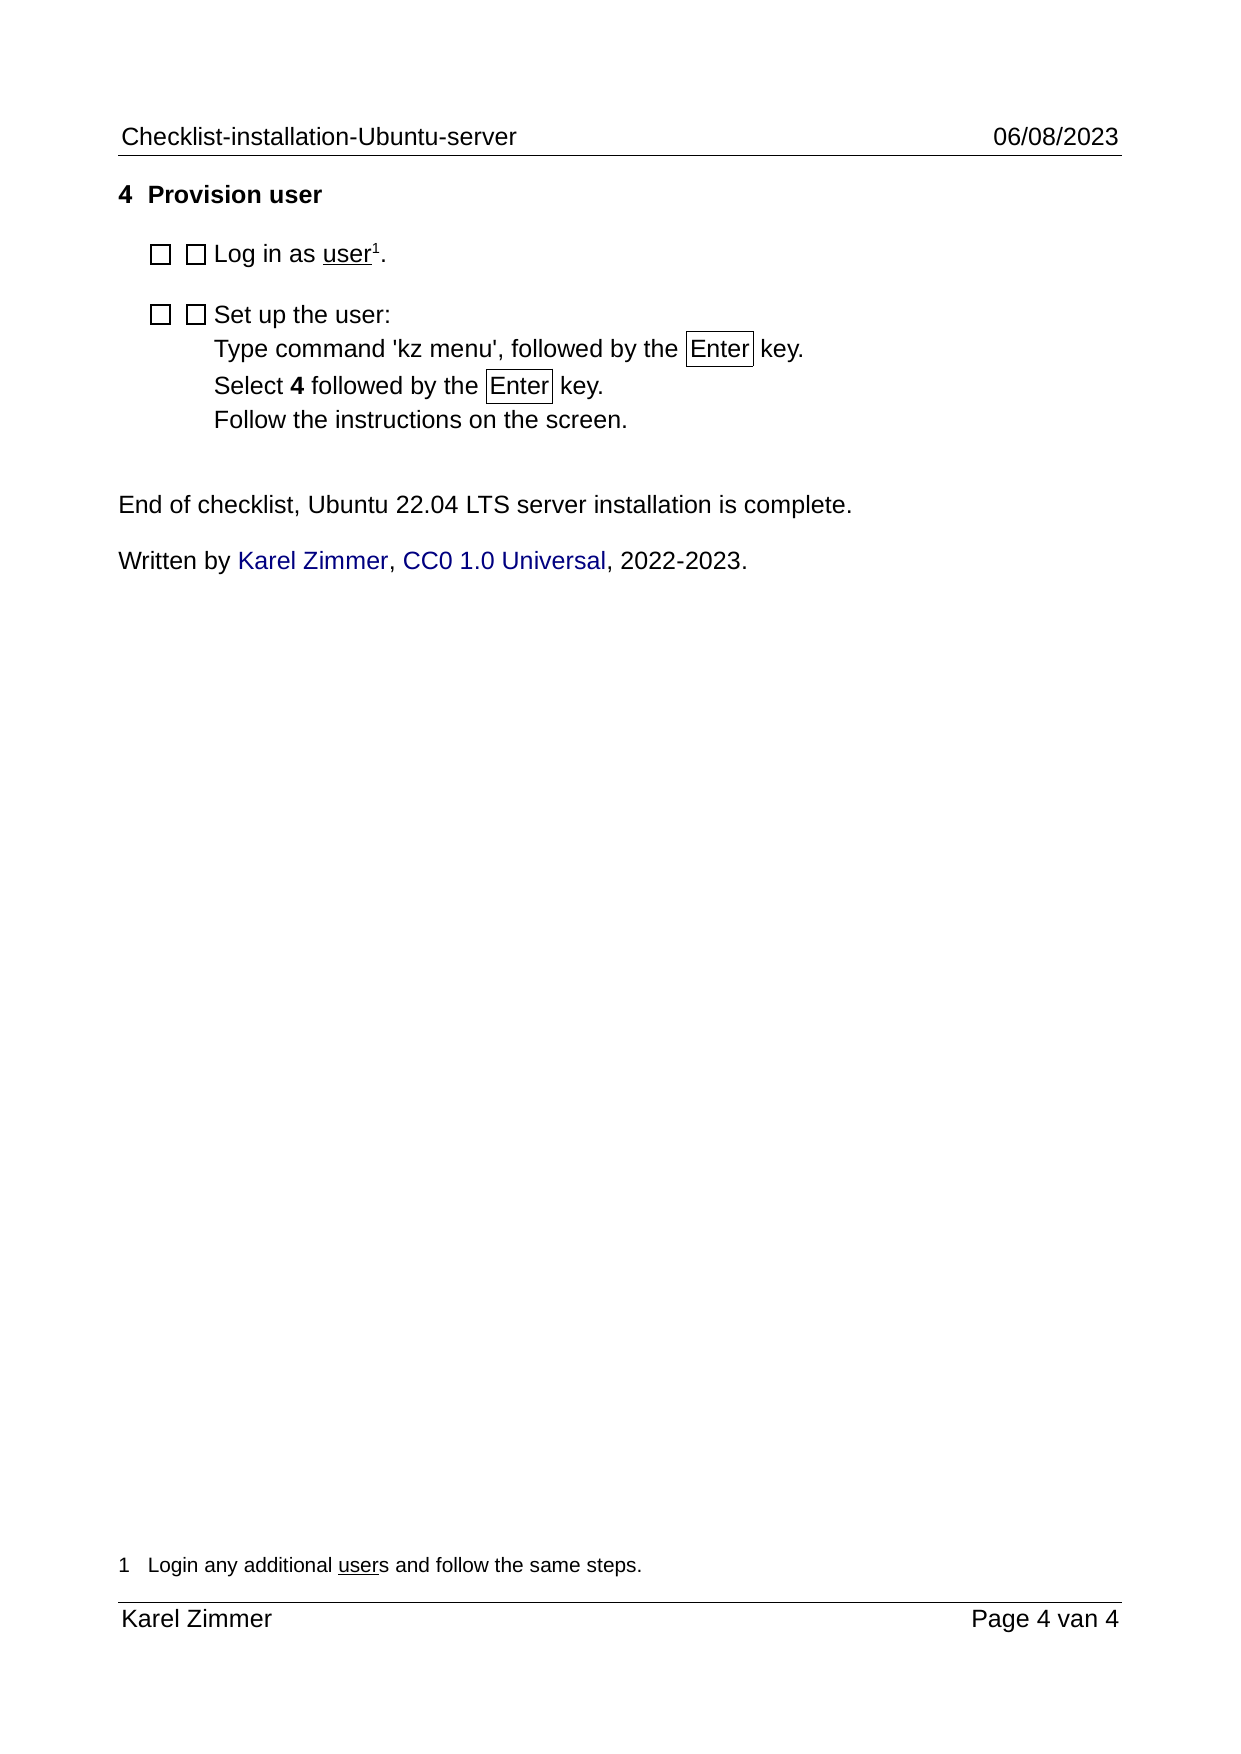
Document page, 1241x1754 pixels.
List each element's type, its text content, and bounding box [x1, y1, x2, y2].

table_cell Select 4 followed by the Enter key. [213, 368, 1122, 405]
text Written by Karel Zimmer, CC0 1.0 Universal, 2022-2023. [118, 547, 1122, 575]
table_cell [177, 269, 213, 300]
table_header [142, 239, 177, 269]
table_cell [142, 330, 177, 367]
table_cell [142, 368, 177, 405]
table_cell Set up the user: [213, 300, 1122, 330]
table_cell [118, 405, 142, 435]
table_cell [177, 300, 213, 330]
table_cell [118, 330, 142, 367]
table_cell [213, 269, 1122, 300]
table_cell [118, 300, 142, 330]
table_header [177, 239, 213, 269]
table_cell Follow the instructions on the screen. [213, 405, 1122, 435]
table_cell [118, 269, 142, 300]
table_header Log in as USER. [213, 239, 1122, 269]
table_cell [142, 300, 177, 330]
text End of checklist, Ubuntu 22.04 LTS server installation is complete. [118, 491, 1122, 519]
table_cell [142, 269, 177, 300]
table_header [118, 239, 142, 269]
table_cell [177, 405, 213, 435]
table_cell [118, 368, 142, 405]
table_cell [177, 330, 213, 367]
list Provision user [118, 177, 1122, 211]
table_cell [142, 405, 177, 435]
table_cell Type command 'kz menu', followed by the Enter key. [213, 330, 1122, 367]
table_cell [177, 368, 213, 405]
